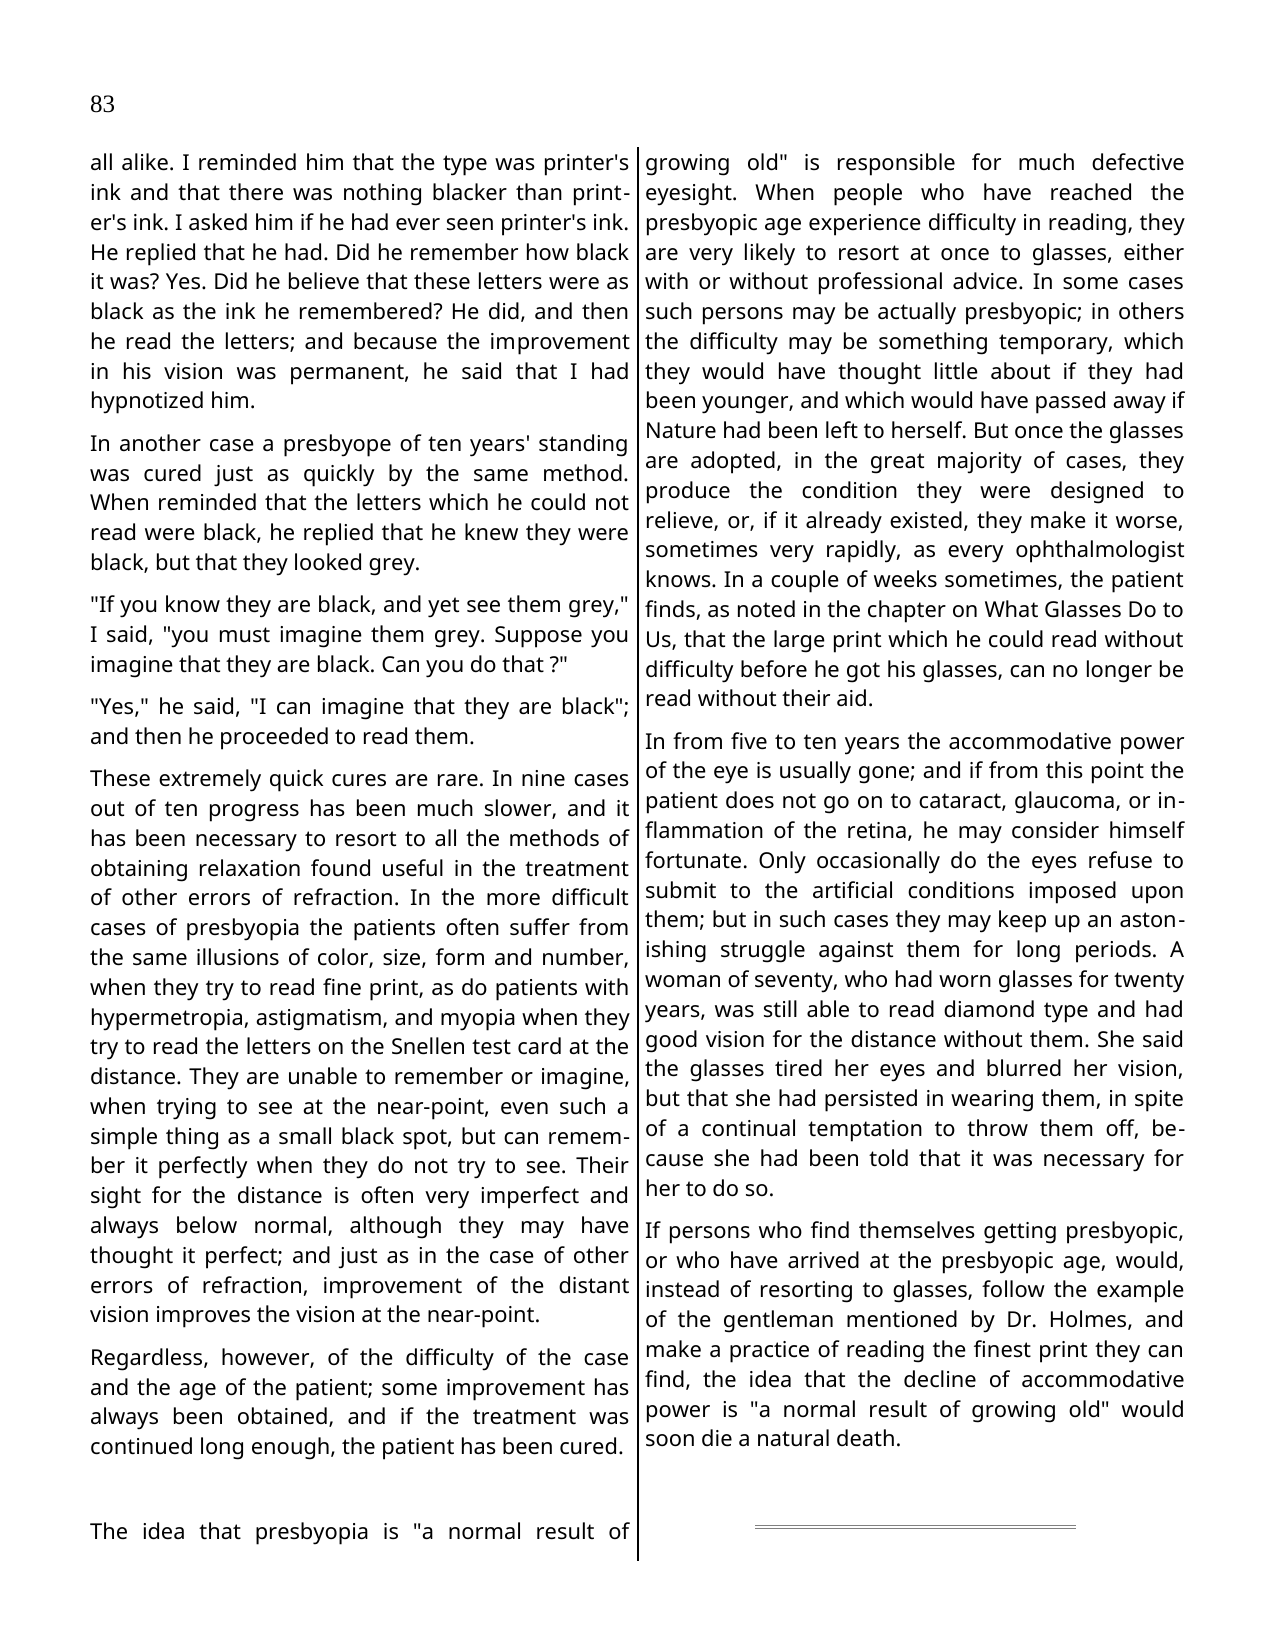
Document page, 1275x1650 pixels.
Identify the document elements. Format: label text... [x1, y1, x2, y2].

text "If you know they are black, and yet see them grey," I said, "you must imagine them grey. Suppose you imagine that they are black. Can you do that ?" [90, 589, 630, 679]
text If persons who find themselves getting presbyopic, or who have arrived at the presbyopic age, would, instead of resorting to glasses, follow the example of the gentleman mentioned by Dr. Holmes, and make a practice of reading the finest print they can find, the idea that the decline of accommodative power is "a normal result of growing old" would soon die a natural death. [645, 1215, 1185, 1453]
text In another case a presbyope of ten years' standing was cured just as quickly by the same method. When reminded that the letters which he could not read were black, he replied that he knew they were black, but that they looked grey. [90, 428, 630, 577]
text growing old" is responsible for much defective eyesight. When people who have reached the presbyopic age experience difficulty in reading, they are very likely to resort at once to glasses, either with or without professional advice. In some cases such persons may be actually presbyopic; in others the difficulty may be something temporary, which they would have thought little about if they had been younger, and which would have passed away if Nature had been left to herself. But once the glasses are adopted, in the great majority of cases, they produce the condition they were designed to relieve, or, if it already existed, they make it worse, sometimes very rapidly, as every ophthalmologist knows. In a couple of weeks sometimes, the patient finds, as noted in the chapter on What Glasses Do to Us, that the large print which he could read without difficulty before he got his glasses, can no longer be read without their aid. [645, 147, 1185, 713]
text "Yes," he said, "I can imagine that they are black"; and then he proceeded to read them. [90, 691, 630, 751]
text These extremely quick cures are rare. In nine cases out of ten progress has been much slower, and it has been necessary to resort to all the methods of ob­taining relaxation found useful in the treatment of other errors of refraction. In the more difficult cases of presbyopia the patients often suffer from the same illusions of color, size, form and number, when they try to read fine print, as do patients with hypermetropia, astigmatism, and myopia when they try to read the letters on the Snellen test card at the distance. They are unable to remember or ima­gine, when trying to see at the near-point, even such a simple thing as a small black spot, but can remem­ber it perfectly when they do not try to see. Their sight for the distance is often very imperfect and always below normal, although they may have thought it perfect; and just as in the case of other errors of refraction, improvement of the distant vision improves the vision at the near-point. [90, 763, 630, 1329]
text all alike. I reminded him that the type was printer's ink and that there was nothing blacker than print­er's ink. I asked him if he had ever seen printer's ink. He replied that he had. Did he remember how black it was? Yes. Did he believe that these letters were as black as the ink he remembered? He did, and then he read the letters; and because the im­provement in his vision was permanent, he said that I had hypnotized him. [90, 147, 630, 415]
text The idea that presbyopia is "a normal result of [90, 1516, 630, 1546]
text In from five to ten years the accommodative power of the eye is usually gone; and if from this point the patient does not go on to cataract, glaucoma, or in­flammation of the retina, he may consider himself fortunate. Only occasionally do the eyes refuse to submit to the artificial conditions imposed upon them; but in such cases they may keep up an aston­ishing struggle against them for long periods. A woman of seventy, who had worn glasses for twenty years, was still able to read diamond type and had good vision for the distance without them. She said the glasses tired her eyes and blurred her vision, but that she had persisted in wearing them, in spite of a continual temptation to throw them off, be­cause she had been told that it was necessary for her to do so. [645, 726, 1185, 1202]
text Regardless, however, of the difficulty of the case and the age of the patient; some improvement has always been obtained, and if the treatment was continued long enough, the patient has been cured. [90, 1342, 630, 1461]
